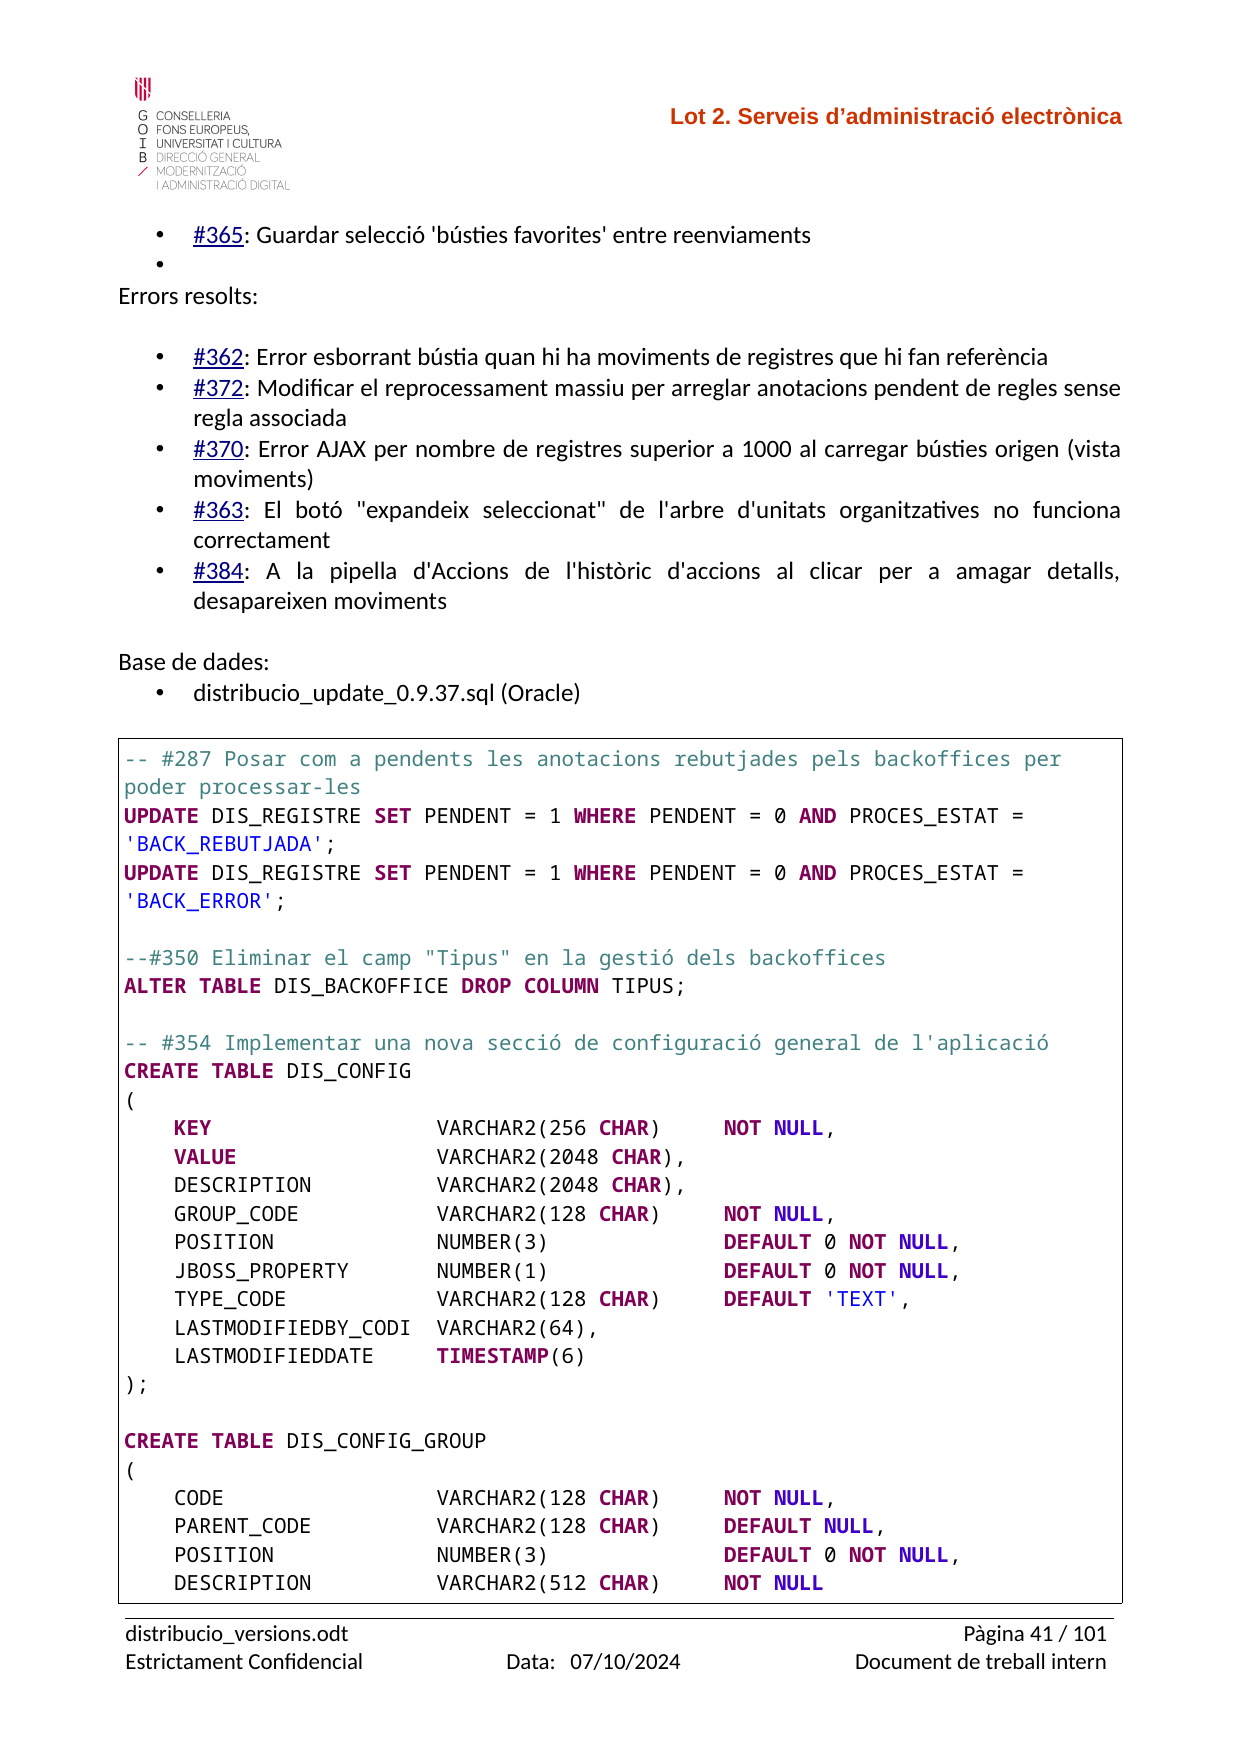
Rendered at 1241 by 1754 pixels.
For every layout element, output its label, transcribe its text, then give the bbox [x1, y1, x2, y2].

table_header -- #287 Posar com a pendents les anotacions rebutjades pels backoffices per poder processar-les UPDATE DIS_REGISTRE SET PENDENT = 1 WHERE PENDENT = 0 AND PROCES_ESTAT = 'BACK_REBUTJADA'; UPDATE DIS_REGISTRE SET PENDENT = 1 WHERE PENDENT = 0 AND PROCES_ESTAT = 'BACK_ERROR'; --#350 Eliminar el camp "Tipus" en la gestió dels backoffices ALTER TABLE DIS_BACKOFFICE DROP COLUMN TIPUS; -- #354 Implementar una nova secció de configuració general de l'aplicació CREATE TABLE DIS_CONFIG ( KEY VARCHAR2(256 CHAR) NOT NULL, VALUE VARCHAR2(2048 CHAR), DESCRIPTION VARCHAR2(2048 CHAR), GROUP_CODE VARCHAR2(128 CHAR) NOT NULL, POSITION NUMBER(3) DEFAULT 0 NOT NULL, JBOSS_PROPERTY NUMBER(1) DEFAULT 0 NOT NULL, TYPE_CODE VARCHAR2(128 CHAR) DEFAULT 'TEXT', LASTMODIFIEDBY_CODI VARCHAR2(64), LASTMODIFIEDDATE TIMESTAMP(6) ); CREATE TABLE DIS_CONFIG_GROUP ( CODE VARCHAR2(128 CHAR) NOT NULL, PARENT_CODE VARCHAR2(128 CHAR) DEFAULT NULL, POSITION NUMBER(3) DEFAULT 0 NOT NULL, DESCRIPTION VARCHAR2(512 CHAR) NOT NULL [119, 739, 1122, 1603]
text Base de dades: [118, 646, 1122, 677]
list #384: A la pipella d'Accions de l'històric d'accions al clicar per a amagar detalls, desapareixen moviments [156, 555, 1122, 616]
list distribucio_update_0.9.37.sql (Oracle) [156, 677, 1122, 707]
list #365: Guardar selecció 'bústies favorites' entre reenviaments [156, 219, 1122, 250]
list #372: Modificar el reprocessament massiu per arreglar anotacions pendent de regles sense regla associada [156, 372, 1122, 433]
text Errors resolts: [118, 280, 1122, 311]
list #370: Error AJAX per nombre de registres superior a 1000 al carregar bústies origen (vista moviments) [156, 433, 1122, 494]
list #362: Error esborrant bústia quan hi ha moviments de registres que hi fan referència [156, 341, 1122, 372]
list #363: El botó "expandeix seleccionat" de l'arbre d'unitats organitzatives no funciona correctament [156, 494, 1122, 555]
picture [126, 70, 299, 197]
